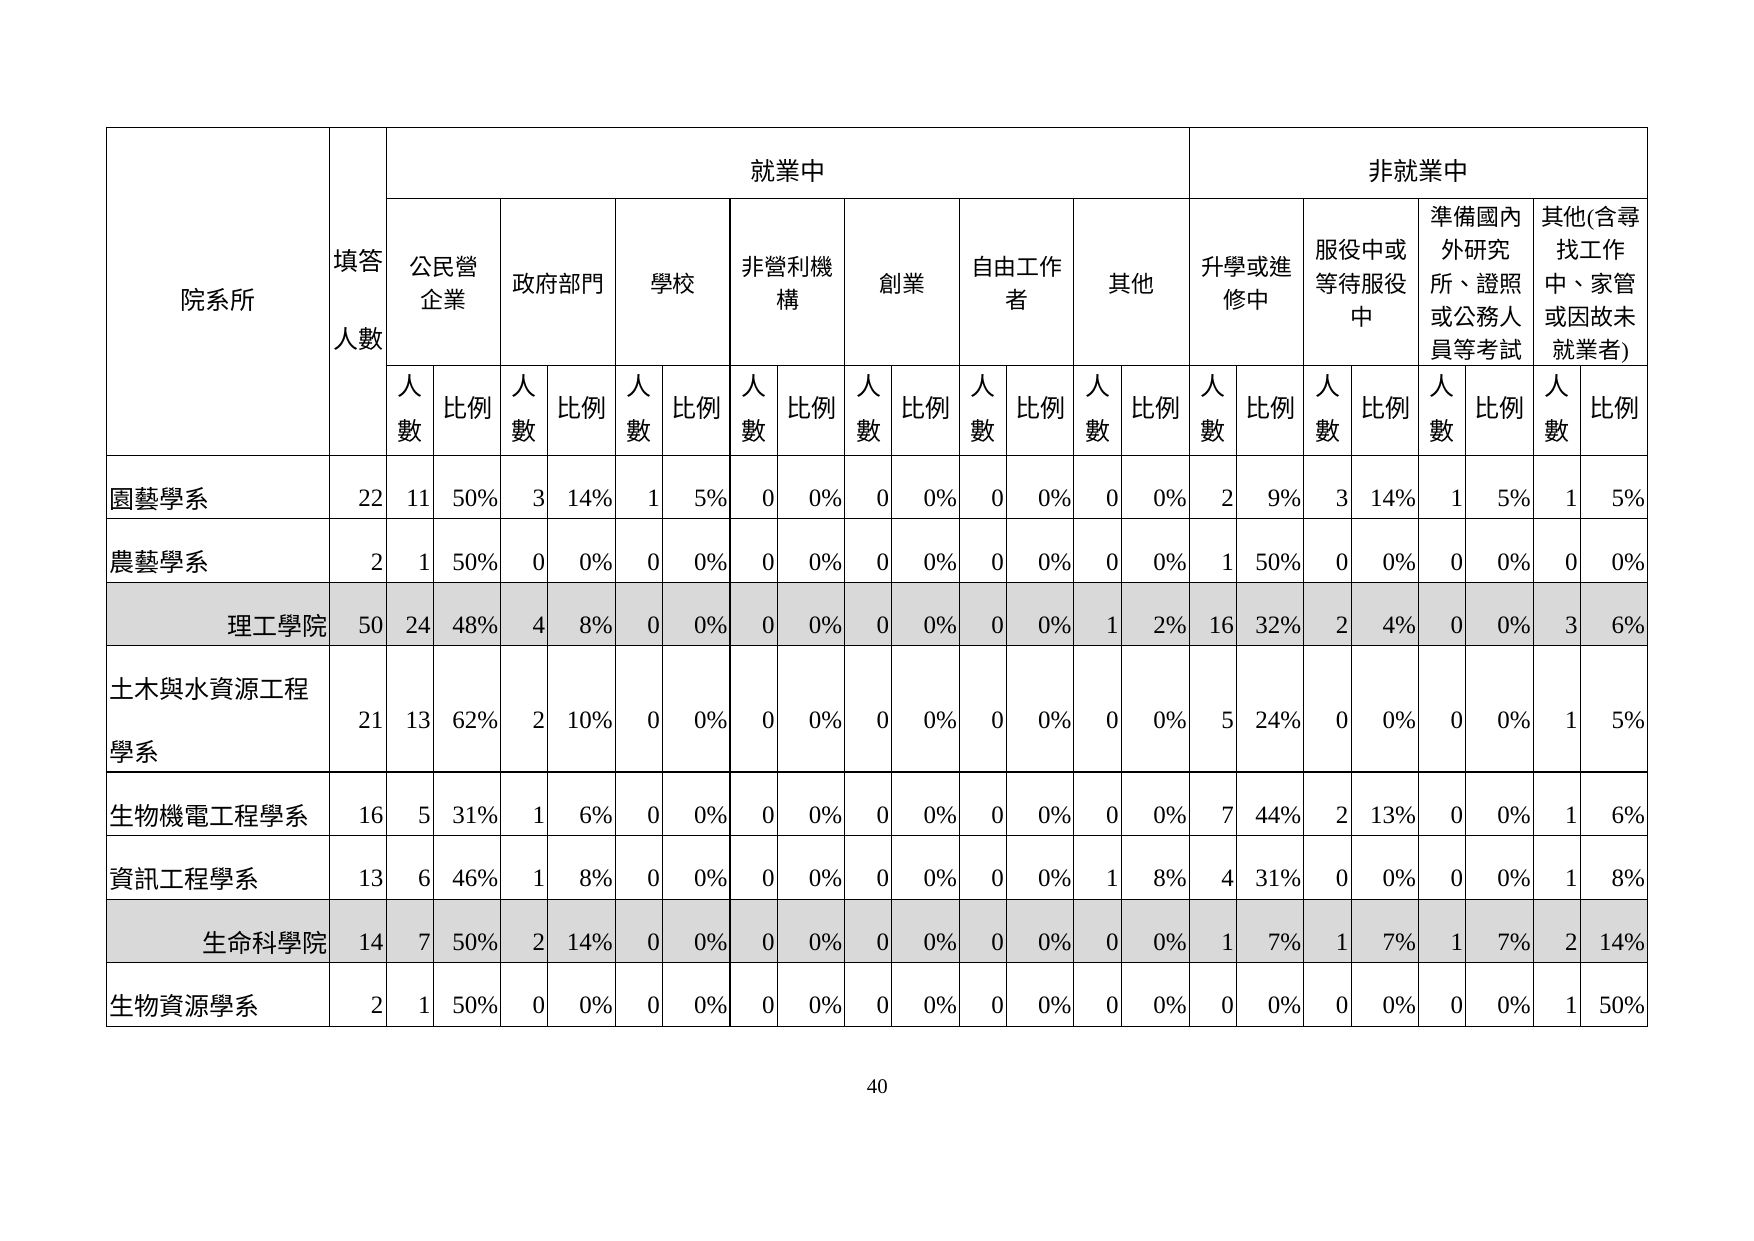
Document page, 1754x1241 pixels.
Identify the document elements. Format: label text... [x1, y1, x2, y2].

table_cell 1 [1534, 963, 1580, 1026]
table_cell 其他(含尋找工作中、家管或因故未就業者) [1534, 199, 1647, 365]
table_cell 0 [960, 963, 1006, 1026]
table_cell 7 [387, 900, 433, 962]
table_cell 2 [1534, 900, 1580, 962]
table_cell 比例 [548, 366, 615, 455]
table_cell 21 [330, 646, 386, 771]
table_cell 0% [892, 900, 959, 962]
table_cell 0% [1122, 963, 1189, 1026]
table_cell 0 [616, 583, 662, 645]
table_cell 比例 [1466, 366, 1533, 455]
table_header 填答 人數 [330, 128, 386, 455]
table_cell 0 [960, 773, 1006, 835]
table_cell 0% [892, 519, 959, 582]
table_cell 0% [1122, 646, 1189, 771]
table_cell 0% [1122, 773, 1189, 835]
table_cell 16 [330, 773, 386, 835]
table_cell 5% [1581, 456, 1647, 518]
table_cell 44% [1237, 773, 1303, 835]
table_cell 0 [616, 900, 662, 962]
table_cell 0% [1352, 836, 1418, 898]
table_cell 0 [960, 646, 1006, 771]
table_cell 0 [731, 836, 777, 898]
table_cell 比例 [892, 366, 959, 455]
table_cell 比例 [1122, 366, 1189, 455]
table_cell 50% [1581, 963, 1647, 1026]
table_cell 0 [1190, 963, 1236, 1026]
table_cell 0 [1074, 900, 1121, 962]
table_cell 1 [1419, 456, 1465, 518]
table_cell 0% [1007, 519, 1073, 582]
table_cell 人數 [387, 366, 433, 455]
table_cell 人數 [1190, 366, 1236, 455]
table_cell 0 [845, 646, 891, 771]
table_cell 0 [501, 963, 547, 1026]
table_cell 0 [960, 456, 1006, 518]
table_cell 0 [616, 963, 662, 1026]
table_cell 4% [1352, 583, 1418, 645]
table_cell 50% [434, 456, 500, 518]
table_cell 5% [1466, 456, 1533, 518]
table_cell 0% [892, 456, 959, 518]
table_cell 6% [1581, 583, 1647, 645]
table_cell 0 [845, 900, 891, 962]
table_cell 0 [731, 456, 777, 518]
table_cell 比例 [778, 366, 844, 455]
table_cell 0 [1074, 646, 1121, 771]
table_cell 0 [1074, 456, 1121, 518]
table_cell 人數 [616, 366, 662, 455]
table_cell 0 [616, 646, 662, 771]
table_cell 3 [1304, 456, 1351, 518]
table_cell 1 [1534, 773, 1580, 835]
table_cell 0% [663, 963, 729, 1026]
table_cell 0% [1237, 963, 1303, 1026]
table_cell 準備國內外研究所、證照或公務人員等考試 [1419, 199, 1533, 365]
table_cell 其他 [1074, 199, 1189, 365]
table_cell 0% [778, 583, 844, 645]
table_cell 0% [1122, 519, 1189, 582]
table_cell 1 [387, 519, 433, 582]
table_cell 2 [1304, 583, 1351, 645]
table_cell 1 [387, 963, 433, 1026]
table_cell 7 [1190, 773, 1236, 835]
table_cell 0% [892, 836, 959, 898]
table_cell 0% [1466, 646, 1533, 771]
table_cell 2 [501, 900, 547, 962]
table_cell 1 [1534, 646, 1580, 771]
table_cell 生物資源學系 [107, 963, 329, 1026]
table_cell 0% [1122, 456, 1189, 518]
table_cell 31% [434, 773, 500, 835]
table_cell 生物機電工程學系 [107, 773, 329, 835]
table_cell 0 [1304, 836, 1351, 898]
table_cell 0% [892, 963, 959, 1026]
table_header 就業中 [387, 128, 1189, 198]
table_cell 5% [663, 456, 729, 518]
table_cell 14% [1581, 900, 1647, 962]
table_cell 0% [892, 646, 959, 771]
table_cell 6 [387, 836, 433, 898]
table_cell 0% [663, 646, 729, 771]
table_cell 9% [1237, 456, 1303, 518]
table_cell 2 [1190, 456, 1236, 518]
table_cell 人數 [1534, 366, 1580, 455]
table_cell 0% [778, 900, 844, 962]
table_cell 0% [1466, 583, 1533, 645]
table_cell 2 [1304, 773, 1351, 835]
table_cell 50% [1237, 519, 1303, 582]
table_cell 4 [1190, 836, 1236, 898]
table_cell 50% [434, 900, 500, 962]
table_cell 0% [663, 583, 729, 645]
table_cell 0 [731, 583, 777, 645]
table_cell 7% [1466, 900, 1533, 962]
table_cell 比例 [1352, 366, 1418, 455]
table_cell 1 [501, 773, 547, 835]
table_cell 16 [1190, 583, 1236, 645]
table_cell 0% [1352, 646, 1418, 771]
table_cell 人數 [731, 366, 777, 455]
table_cell 服役中或等待服役中 [1304, 199, 1418, 365]
table_cell 1 [501, 836, 547, 898]
table_cell 0% [778, 963, 844, 1026]
table_cell 0 [845, 773, 891, 835]
table_cell 人數 [845, 366, 891, 455]
table_cell 0% [778, 773, 844, 835]
table_cell 0% [663, 519, 729, 582]
table_cell 0 [1419, 646, 1465, 771]
table_cell 0% [548, 963, 615, 1026]
table_cell 8% [1581, 836, 1647, 898]
table_cell 31% [1237, 836, 1303, 898]
table_cell 4 [501, 583, 547, 645]
table_cell 1 [1534, 456, 1580, 518]
table_header 非就業中 [1190, 128, 1647, 198]
table_cell 0% [1007, 836, 1073, 898]
table_cell 1 [616, 456, 662, 518]
table_cell 32% [1237, 583, 1303, 645]
table_cell 0 [731, 900, 777, 962]
table_cell 農藝學系 [107, 519, 329, 582]
table_cell 0 [731, 519, 777, 582]
table_cell 1 [1190, 519, 1236, 582]
table_cell 14 [330, 900, 386, 962]
table_cell 14% [1352, 456, 1418, 518]
table_cell 0% [1007, 773, 1073, 835]
table_cell 非營利機構 [731, 199, 844, 365]
table_cell 2 [330, 519, 386, 582]
table_cell 1 [1419, 900, 1465, 962]
table_cell 10% [548, 646, 615, 771]
table_cell 政府部門 [501, 199, 615, 365]
table_cell 0% [663, 900, 729, 962]
table_cell 0 [960, 836, 1006, 898]
table_cell 生命科學院 [107, 900, 329, 962]
table_cell 人數 [501, 366, 547, 455]
table_header 院系所 [107, 128, 329, 455]
table_cell 8% [548, 583, 615, 645]
table_cell 0% [663, 773, 729, 835]
table_cell 升學或進修中 [1190, 199, 1303, 365]
table_cell 7% [1237, 900, 1303, 962]
table_cell 0% [1466, 963, 1533, 1026]
table_cell 24 [387, 583, 433, 645]
table_cell 2 [330, 963, 386, 1026]
table_cell 0 [731, 963, 777, 1026]
table_cell 0% [1007, 646, 1073, 771]
table_cell 0% [1466, 836, 1533, 898]
table_cell 0 [1419, 963, 1465, 1026]
table_cell 人數 [960, 366, 1006, 455]
table_cell 0 [845, 963, 891, 1026]
table_cell 0 [731, 773, 777, 835]
table_cell 園藝學系 [107, 456, 329, 518]
table_cell 創業 [845, 199, 959, 365]
table_cell 比例 [1007, 366, 1073, 455]
table_cell 3 [1534, 583, 1580, 645]
table_cell 0% [1007, 900, 1073, 962]
table_cell 人數 [1304, 366, 1351, 455]
table_cell 比例 [663, 366, 729, 455]
table_cell 0 [960, 583, 1006, 645]
table_cell 0% [1466, 773, 1533, 835]
table_cell 0% [778, 456, 844, 518]
table_cell 0 [845, 519, 891, 582]
table_cell 0% [1007, 456, 1073, 518]
table_cell 0% [1352, 519, 1418, 582]
table_cell 24% [1237, 646, 1303, 771]
table_cell 0 [960, 519, 1006, 582]
table_cell 0% [1581, 519, 1647, 582]
table_cell 14% [548, 900, 615, 962]
table_cell 3 [501, 456, 547, 518]
table_cell 50% [434, 963, 500, 1026]
table_cell 人數 [1419, 366, 1465, 455]
table_cell 50% [434, 519, 500, 582]
table_cell 48% [434, 583, 500, 645]
table_cell 0 [960, 900, 1006, 962]
table_cell 比例 [434, 366, 500, 455]
table_cell 0 [1304, 963, 1351, 1026]
table_cell 2% [1122, 583, 1189, 645]
table_cell 1 [1534, 836, 1580, 898]
table_cell 比例 [1581, 366, 1647, 455]
table_cell 0% [1007, 583, 1073, 645]
table_cell 0% [778, 646, 844, 771]
table_cell 0 [1074, 519, 1121, 582]
table_cell 0% [1352, 963, 1418, 1026]
table_cell 0 [845, 456, 891, 518]
table_cell 0% [548, 519, 615, 582]
table_cell 62% [434, 646, 500, 771]
table_cell 0 [1419, 836, 1465, 898]
table_cell 6% [1581, 773, 1647, 835]
table_cell 11 [387, 456, 433, 518]
table_cell 13 [387, 646, 433, 771]
table_cell 比例 [1237, 366, 1303, 455]
table_cell 0 [616, 519, 662, 582]
table_cell 46% [434, 836, 500, 898]
table_cell 8% [1122, 836, 1189, 898]
table_cell 0 [1304, 646, 1351, 771]
table_cell 13% [1352, 773, 1418, 835]
table_cell 0 [845, 583, 891, 645]
table_cell 14% [548, 456, 615, 518]
table_cell 土木與水資源工程學系 [107, 646, 329, 771]
table_cell 0 [1419, 519, 1465, 582]
table_cell 5 [387, 773, 433, 835]
table_cell 自由工作者 [960, 199, 1073, 365]
table_cell 0% [778, 836, 844, 898]
table_cell 0 [1534, 519, 1580, 582]
table_cell 6% [548, 773, 615, 835]
table_cell 0 [731, 646, 777, 771]
table_cell 0 [616, 773, 662, 835]
table_cell 13 [330, 836, 386, 898]
table_cell 0 [1074, 963, 1121, 1026]
table_cell 資訊工程學系 [107, 836, 329, 898]
table_cell 0 [616, 836, 662, 898]
table_cell 0 [1419, 773, 1465, 835]
table_cell 1 [1304, 900, 1351, 962]
table_cell 0 [1304, 519, 1351, 582]
table_cell 0 [1419, 583, 1465, 645]
table_cell 0% [892, 773, 959, 835]
table_cell 5 [1190, 646, 1236, 771]
table_cell 50 [330, 583, 386, 645]
table_cell 1 [1074, 836, 1121, 898]
table_cell 0 [501, 519, 547, 582]
table_cell 學校 [616, 199, 729, 365]
table_cell 0% [778, 519, 844, 582]
table_cell 8% [548, 836, 615, 898]
table_cell 公民營 企業 [387, 199, 500, 365]
table_cell 0% [892, 583, 959, 645]
table_cell 0% [1122, 900, 1189, 962]
table_cell 0 [1074, 773, 1121, 835]
table_cell 理工學院 [107, 583, 329, 645]
table_cell 5% [1581, 646, 1647, 771]
table_cell 0% [663, 836, 729, 898]
table_cell 1 [1074, 583, 1121, 645]
table_cell 人數 [1074, 366, 1121, 455]
table_cell 22 [330, 456, 386, 518]
table_cell 0% [1466, 519, 1533, 582]
table_cell 2 [501, 646, 547, 771]
table_cell 0 [845, 836, 891, 898]
table_cell 7% [1352, 900, 1418, 962]
table_cell 0% [1007, 963, 1073, 1026]
table_cell 1 [1190, 900, 1236, 962]
